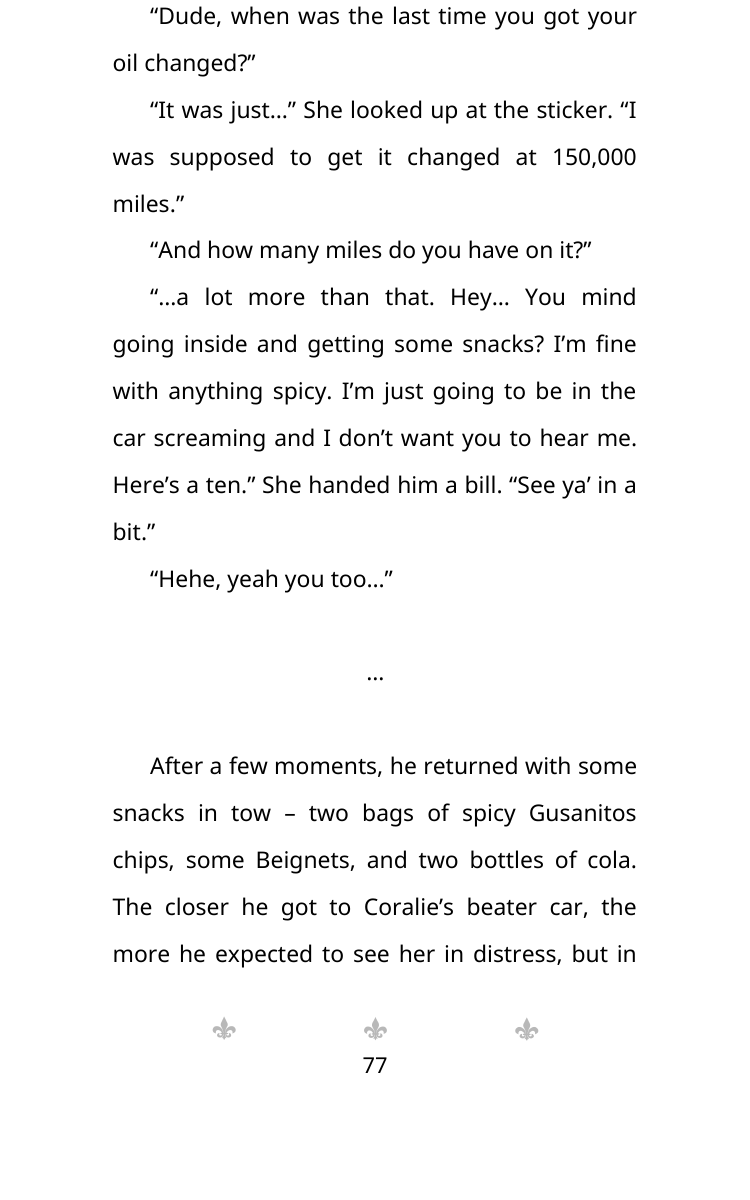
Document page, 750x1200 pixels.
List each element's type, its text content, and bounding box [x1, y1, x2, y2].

text … [112, 656, 637, 687]
text “It was just…” She looked up at the sticker. “I was supposed to get it changed at 150,000 miles.” [112, 94, 637, 219]
text “Hehe, yeah you too…” [112, 562, 637, 594]
text After a few moments, he returned with some snacks in tow – two bags of spicy Gusanitos chips, some Beignets, and two bottles of cola. The closer he got to Coralie’s beater car, the more he expected to see her in distress, but in [112, 750, 637, 969]
text “…a lot more than that. Hey… You mind going inside and getting some snacks? I’m fine with anything spicy. I’m just going to be in the car screaming and I don’t want you to hear me. Here’s a ten.” She handed him a bill. “See ya’ in a bit.” [112, 281, 637, 547]
text “And how many miles do you have on it?” [112, 234, 637, 266]
text “Dude, when was the last time you got your oil changed?” [112, 0, 637, 78]
